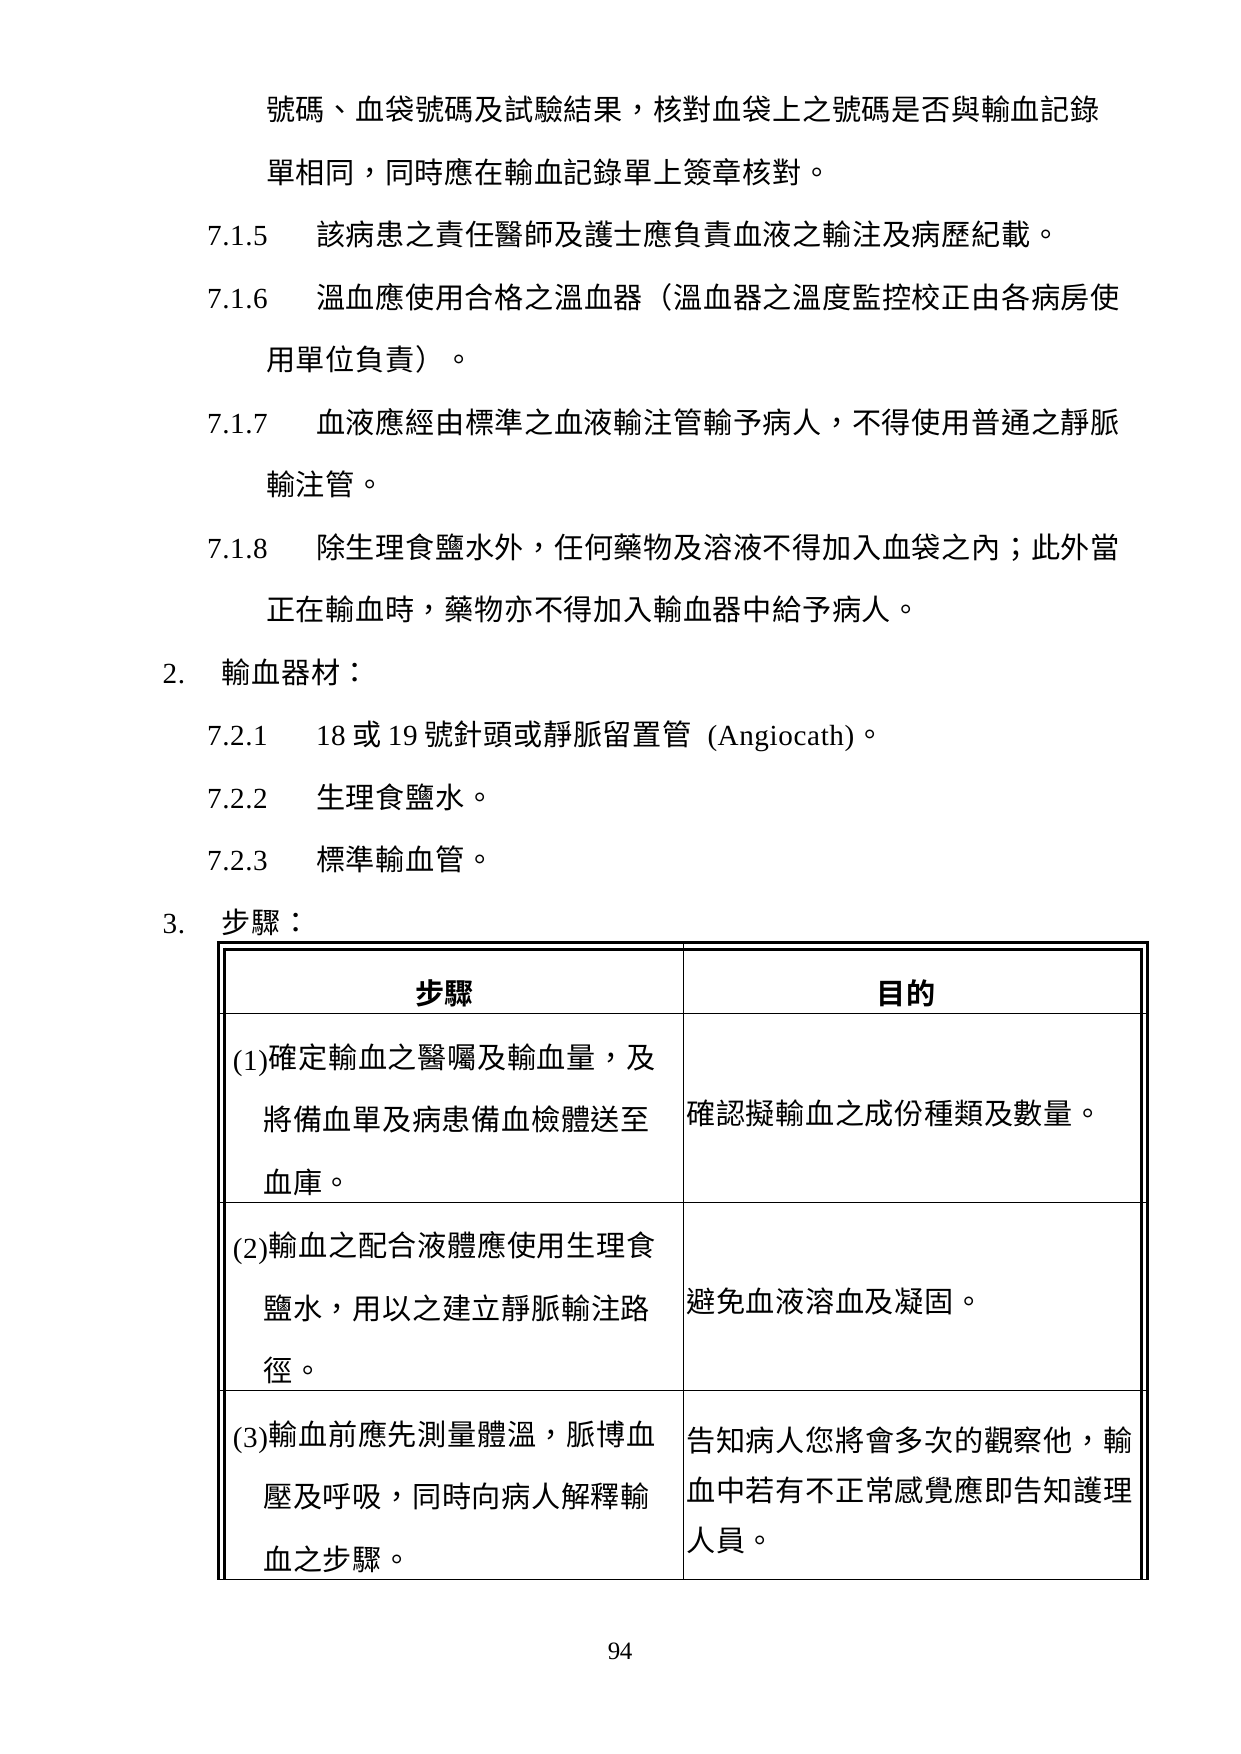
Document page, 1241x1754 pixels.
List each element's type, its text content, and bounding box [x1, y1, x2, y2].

list 號碼、血袋號碼及試驗結果，核對血袋上之號碼是否與輸血記錄單相同，同時應在輸血記錄單上簽章核對。 [207, 66, 1122, 191]
table_cell (3)輸血前應先測量體溫，脈博血壓及呼吸，同時向病人解釋輸血之步驟。 [226, 1391, 683, 1579]
list 步驟： [162, 879, 1122, 941]
list 除生理食鹽水外，任何藥物及溶液不得加入血袋之內；此外當正在輸血時，藥物亦不得加入輸血器中給予病人。 [207, 504, 1122, 629]
table_cell 告知病人您將會多次的觀察他，輸血中若有不正常感覺應即告知護理人員。 [684, 1391, 1140, 1579]
table_header 目的 [684, 944, 1144, 1013]
list 血液應經由標準之血液輸注管輸予病人，不得使用普通之靜脈輸注管。 [207, 379, 1122, 504]
list 18或19號針頭或靜脈留置管 (Angiocath)。 [207, 691, 1122, 754]
list 該病患之責任醫師及護士應負責血液之輸注及病歷紀載。 [207, 191, 1122, 254]
table_cell (1)確定輸血之醫囑及輸血量，及將備血單及病患備血檢體送至血庫。 [226, 1014, 683, 1202]
table_cell 避免血液溶血及凝固。 [684, 1203, 1140, 1390]
table_cell 確認擬輸血之成份種類及數量。 [684, 1014, 1140, 1202]
list 輸血器材： [162, 629, 1122, 691]
list 標準輸血管。 [207, 816, 1122, 879]
list 生理食鹽水。 [207, 754, 1122, 816]
list 溫血應使用合格之溫血器（溫血器之溫度監控校正由各病房使用單位負責）。 [207, 254, 1122, 379]
table_cell (2)輸血之配合液體應使用生理食鹽水，用以之建立靜脈輸注路徑。 [226, 1203, 683, 1390]
table_header 步驟 [221, 944, 683, 1013]
